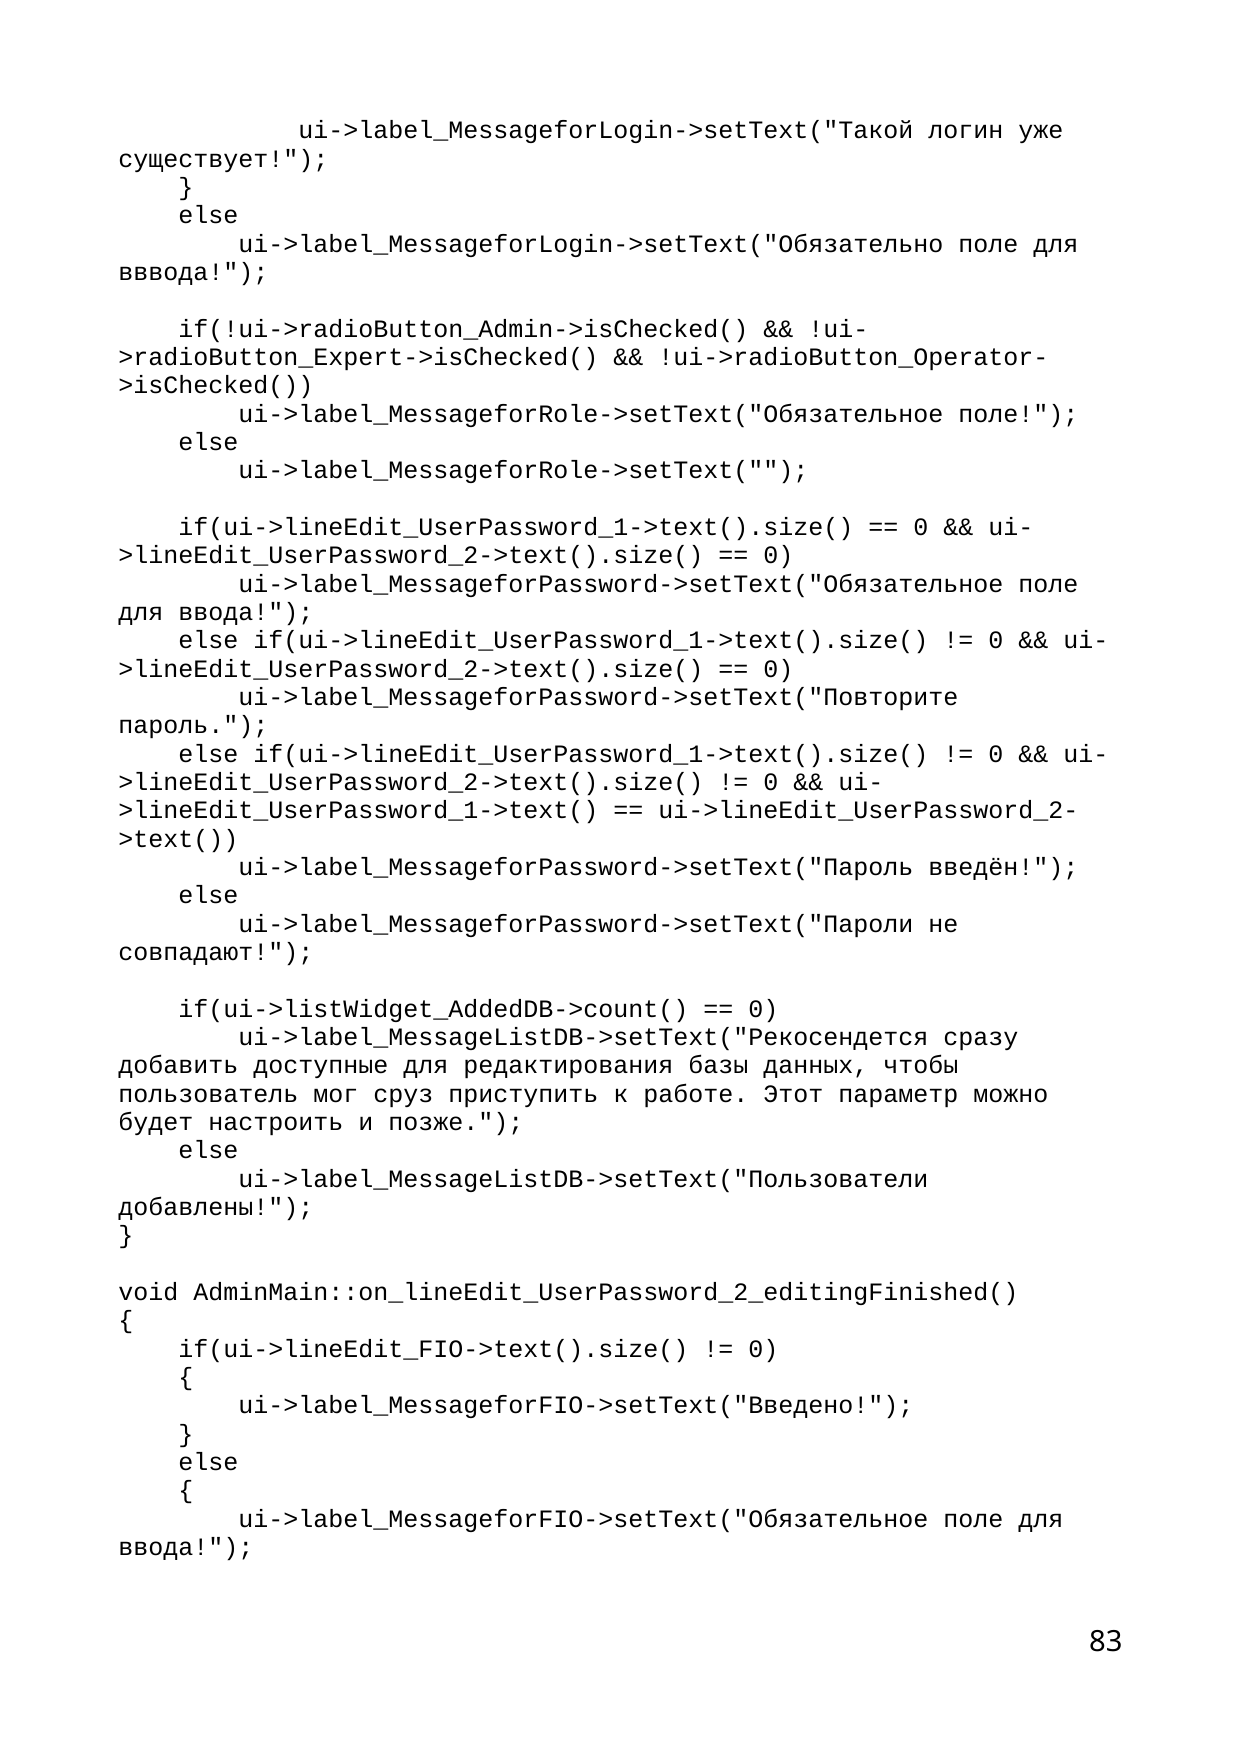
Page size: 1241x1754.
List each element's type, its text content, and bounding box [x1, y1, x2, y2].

text { [118, 1365, 1122, 1393]
text ui->label_MessageListDB->setText("Рекосендется сразу добавить доступные для редактирования базы данных, чтобы пользователь мог сруз приступить к работе. Этот параметр можно будет настроить и позже."); [118, 1025, 1122, 1138]
text ui->label_MessageforPassword->setText("Пароль введён!"); [118, 855, 1122, 883]
text ui->label_MessageListDB->setText("Пользователи добавлены!"); [118, 1166, 1122, 1223]
text ui->label_MessageforFIO->setText("Обязательное поле для ввода!"); [118, 1506, 1122, 1563]
text { [118, 1478, 1122, 1506]
text if(ui->lineEdit_FIO->text().size() != 0) [118, 1336, 1122, 1365]
text ui->label_MessageforPassword->setText("Повторите пароль."); [118, 685, 1122, 741]
text ui->label_MessageforLogin->setText("Такой логин уже существует!"); [118, 118, 1122, 175]
text } [118, 1223, 1122, 1251]
text ui->label_MessageforLogin->setText("Обязательно поле для вввода!"); [118, 231, 1122, 288]
text else if(ui->lineEdit_UserPassword_1->text().size() != 0 && ui->lineEdit_UserPassword_2->text().size() == 0) [118, 628, 1122, 685]
text else if(ui->lineEdit_UserPassword_1->text().size() != 0 && ui->lineEdit_UserPassword_2->text().size() != 0 && ui->lineEdit_UserPassword_1->text() == ui->lineEdit_UserPassword_2->text()) [118, 741, 1122, 855]
text else [118, 1138, 1122, 1166]
text void AdminMain::on_lineEdit_UserPassword_2_editingFinished() [118, 1280, 1122, 1308]
text if(ui->lineEdit_UserPassword_1->text().size() == 0 && ui->lineEdit_UserPassword_2->text().size() == 0) [118, 515, 1122, 571]
text } [118, 1421, 1122, 1450]
text else [118, 430, 1122, 458]
text ui->label_MessageforPassword->setText("Пароли не совпадают!"); [118, 911, 1122, 968]
text if(!ui->radioButton_Admin->isChecked() && !ui->radioButton_Expert->isChecked() && !ui->radioButton_Operator->isChecked()) [118, 316, 1122, 401]
text else [118, 203, 1122, 231]
text ui->label_MessageforRole->setText(""); [118, 458, 1122, 486]
text ui->label_MessageforFIO->setText("Введено!"); [118, 1393, 1122, 1421]
text ui->label_MessageforRole->setText("Обязательное поле!"); [118, 401, 1122, 430]
text { [118, 1308, 1122, 1336]
text else [118, 1450, 1122, 1478]
text } [118, 175, 1122, 203]
text ui->label_MessageforPassword->setText("Обязательное поле для ввода!"); [118, 571, 1122, 628]
text if(ui->listWidget_AddedDB->count() == 0) [118, 996, 1122, 1025]
text else [118, 883, 1122, 911]
